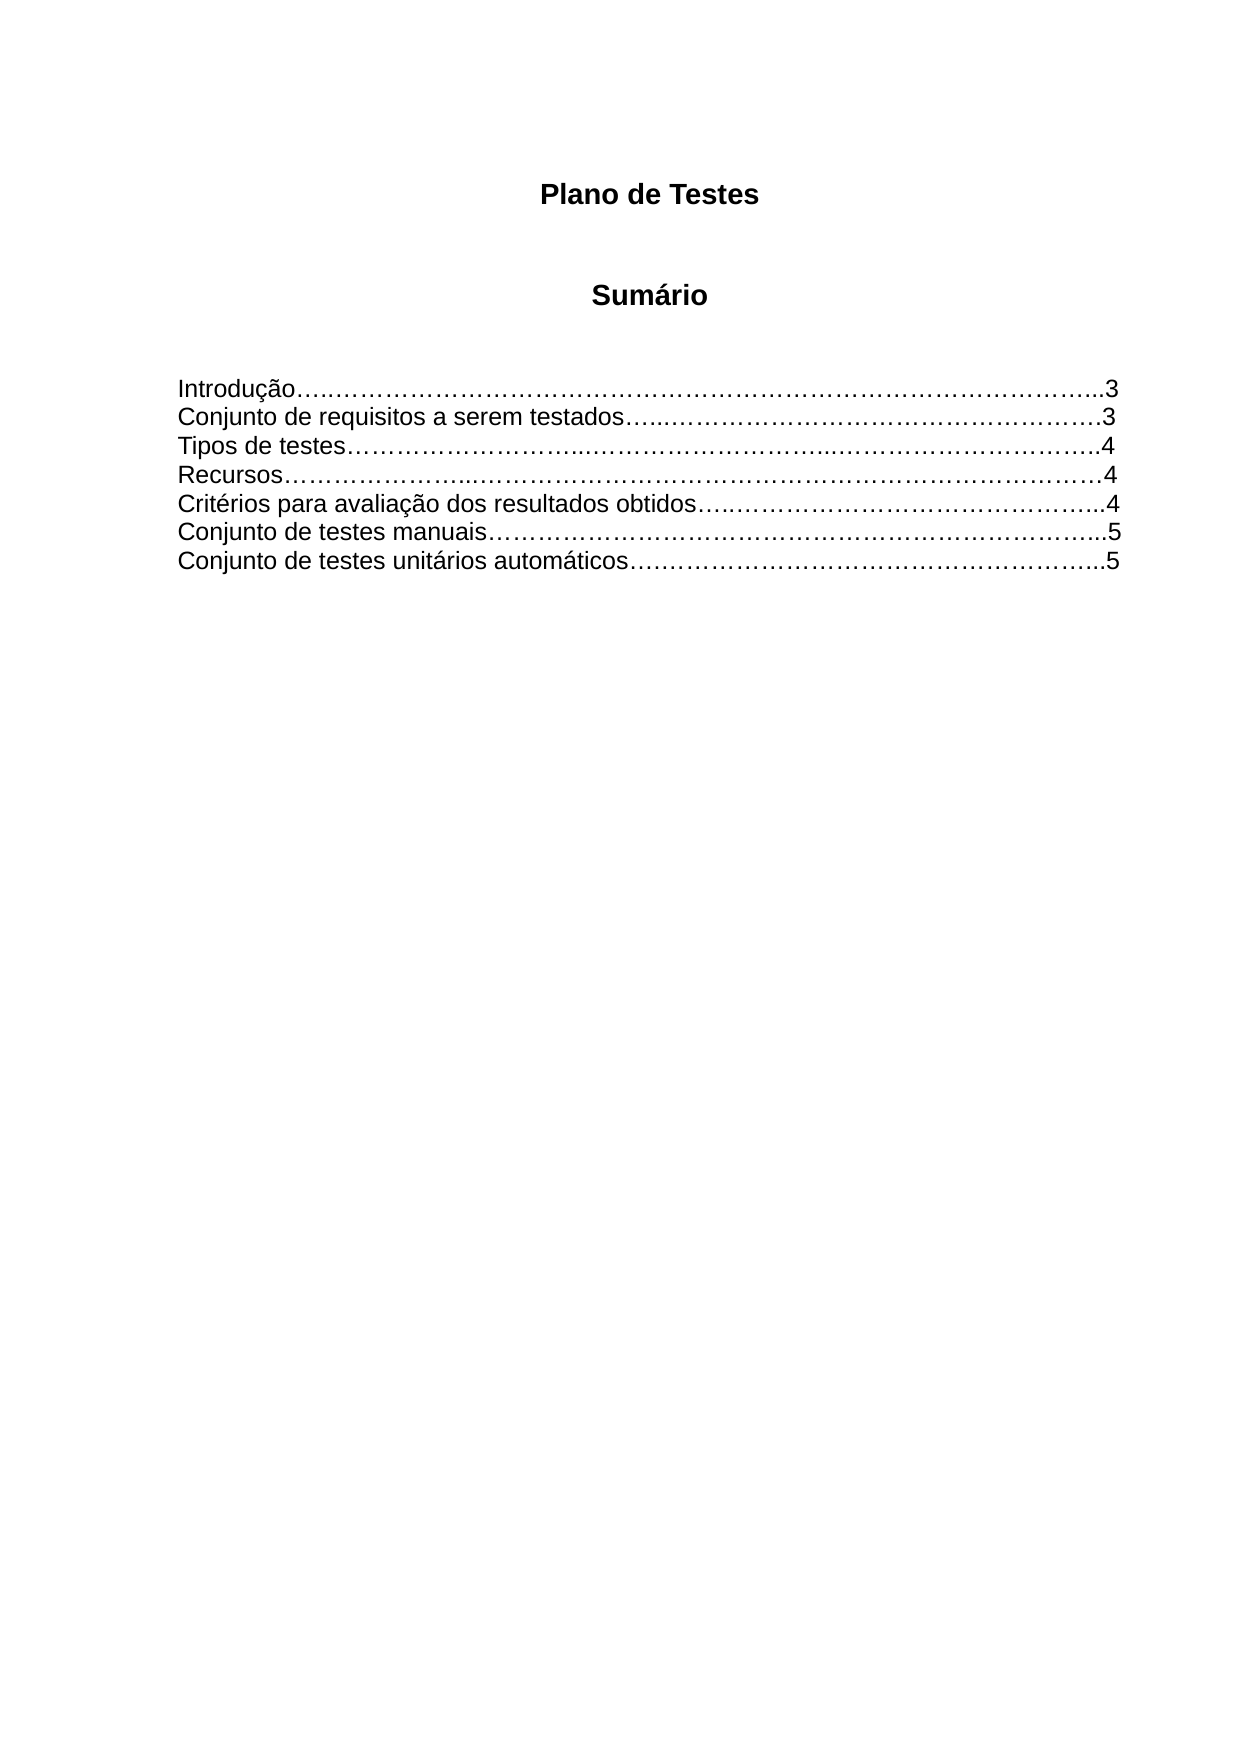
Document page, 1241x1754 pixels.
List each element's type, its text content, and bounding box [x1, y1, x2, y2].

text Introdução…..………………………………………………………………………………...3 [177, 374, 1122, 402]
text Recursos…………………...…………………………………………………………………4 [177, 460, 1122, 489]
text Conjunto de requisitos a serem testados…...…………………………………………….3 [177, 402, 1122, 431]
text Plano de Testes [177, 177, 1122, 211]
text Conjunto de testes manuais………………………………………………………………...5 [177, 517, 1122, 546]
text Conjunto de testes unitários automáticos….……………………………………………...5 [177, 546, 1122, 575]
text Tipos de testes………………………...………………………...…………………………..4 [177, 431, 1122, 460]
text Critérios para avaliação dos resultados obtidos…..……………………………………...4 [177, 489, 1122, 517]
text Sumário [177, 278, 1122, 311]
